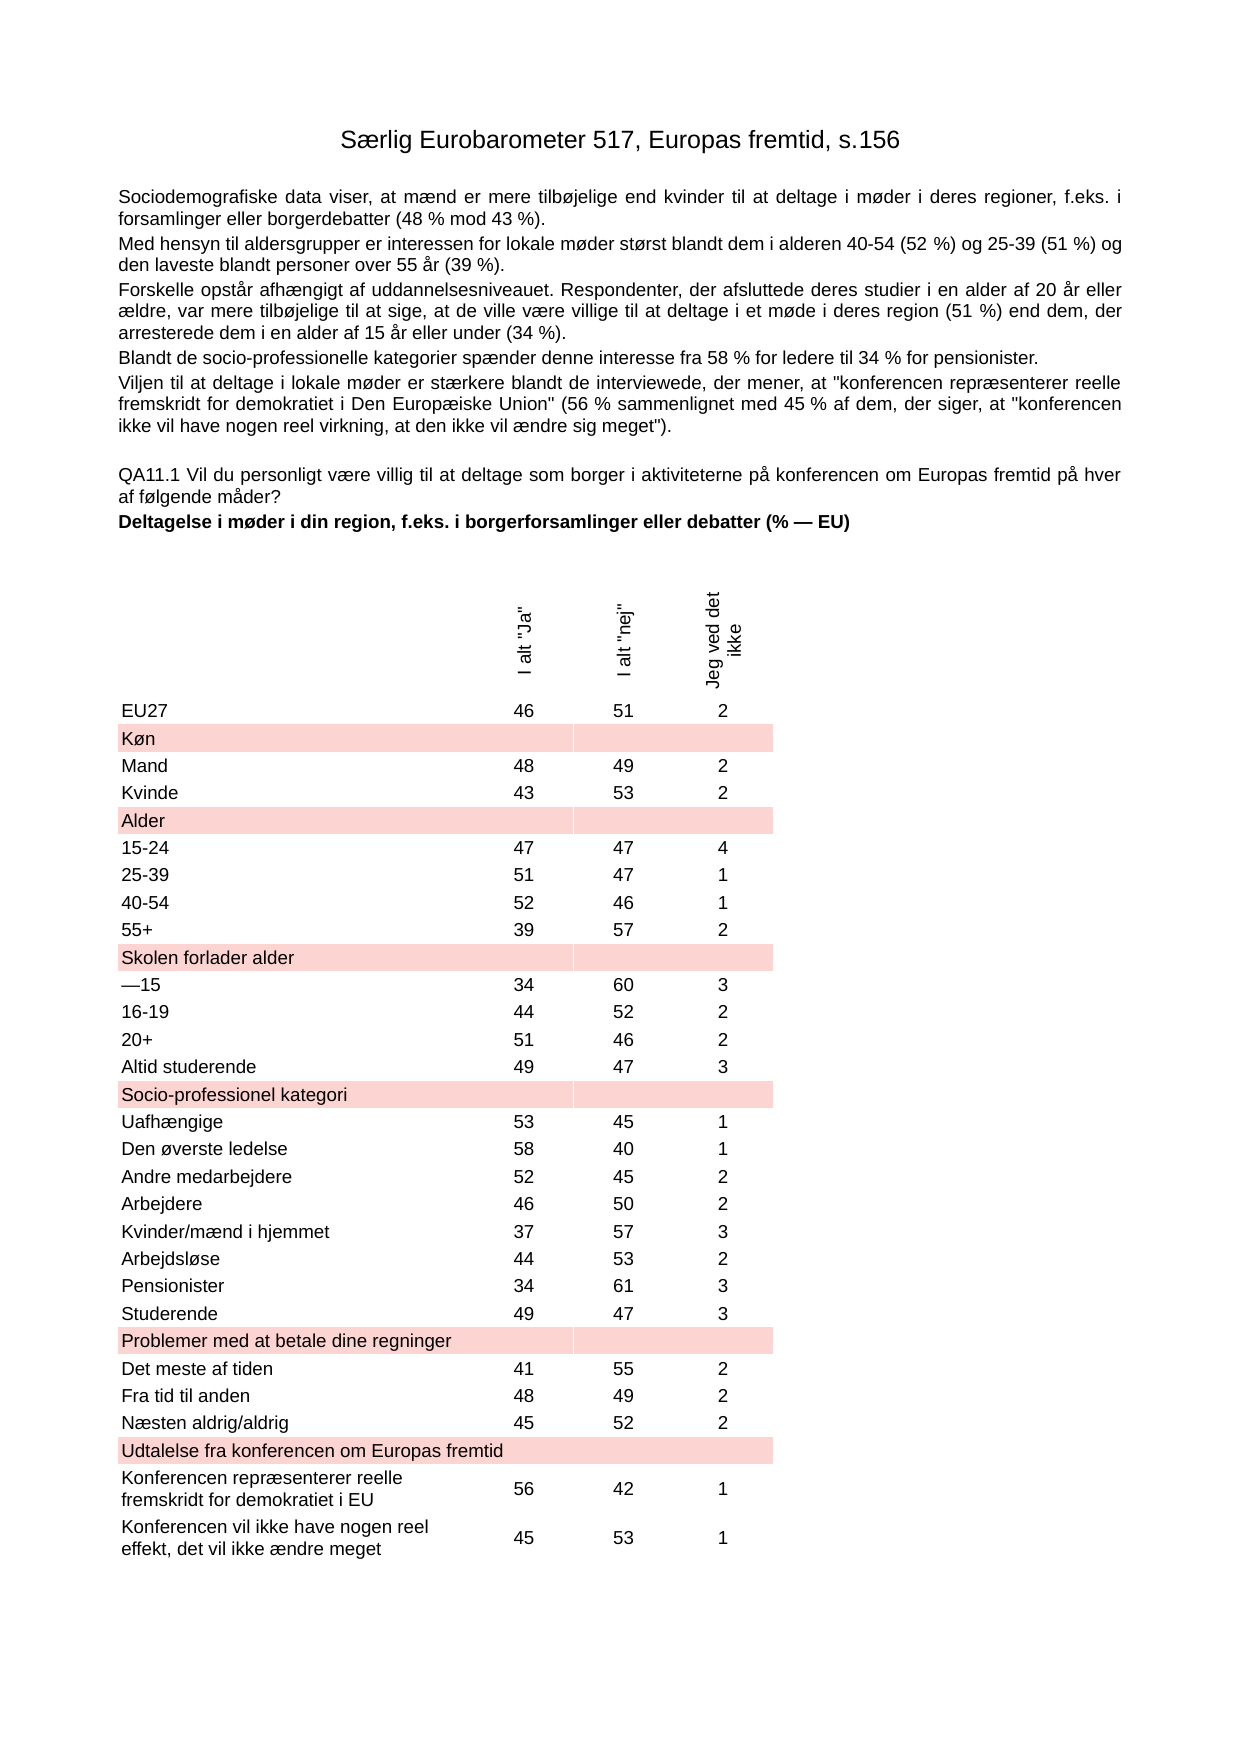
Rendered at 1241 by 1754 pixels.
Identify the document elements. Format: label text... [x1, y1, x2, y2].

table_cell 42 [574, 1464, 673, 1513]
table_cell 55+ [118, 916, 474, 943]
table_cell Arbejdsløse [118, 1245, 474, 1272]
text QA11.1 Vil du personligt være villig til at deltage som borger i aktiviteterne på konferencen om Europas fremtid på hver af følgende måder? [118, 464, 1122, 507]
table_cell Alder [118, 807, 474, 834]
table_cell Næsten aldrig/aldrig [118, 1409, 474, 1437]
table_cell [673, 944, 773, 971]
text Forskelle opstår afhængigt af uddannelsesniveauet. Respondenter, der afsluttede deres studier i en alder af 20 år eller ældre, var mere tilbøjelige til at sige, at de ville være villige til at deltage i et møde i deres region (51 %) end dem, der arresterede dem i en alder af 15 år eller under (34 %). [118, 279, 1122, 343]
table_cell 52 [474, 1163, 573, 1190]
table_cell [673, 807, 773, 834]
table_cell Socio-professionel kategori [118, 1081, 474, 1108]
table_cell 3 [673, 1300, 773, 1327]
table_cell 45 [474, 1409, 573, 1437]
table_cell 16-19 [118, 998, 474, 1026]
table_cell [574, 944, 673, 971]
table_cell [574, 724, 673, 752]
table_cell 2 [673, 1190, 773, 1217]
table_cell [673, 1081, 773, 1108]
table_cell 49 [474, 1053, 573, 1081]
text Deltagelse i møder i din region, f.eks. i borgerforsamlinger eller debatter (% — EU) [118, 511, 1122, 532]
table_cell 46 [474, 1190, 573, 1217]
table_cell 52 [574, 1409, 673, 1437]
table_cell EU27 [118, 697, 474, 724]
table_cell 53 [574, 779, 673, 807]
table_cell 46 [574, 889, 673, 916]
table_cell 57 [574, 916, 673, 943]
table_cell 41 [474, 1355, 573, 1382]
table_cell [673, 1327, 773, 1354]
table_cell 51 [474, 861, 573, 889]
table_cell Skolen forlader alder [118, 944, 474, 971]
table_cell 47 [574, 1053, 673, 1081]
table_cell 2 [673, 1026, 773, 1053]
table_cell 58 [474, 1135, 573, 1163]
table_cell Konferencen vil ikke have nogen reel effekt, det vil ikke ændre meget [118, 1513, 474, 1562]
table_cell 3 [673, 1272, 773, 1300]
table_cell 39 [474, 916, 573, 943]
table_cell 52 [474, 889, 573, 916]
table_cell 2 [673, 752, 773, 779]
table_cell Den øverste ledelse [118, 1135, 474, 1163]
table_cell Det meste af tiden [118, 1355, 474, 1382]
table_cell 49 [574, 752, 673, 779]
table_cell [474, 724, 573, 752]
table_cell 25-39 [118, 861, 474, 889]
table_cell 49 [574, 1382, 673, 1409]
text Med hensyn til aldersgrupper er interessen for lokale møder størst blandt dem i alderen 40-54 (52 %) og 25-39 (51 %) og den laveste blandt personer over 55 år (39 %). [118, 232, 1122, 276]
table_header Jeg ved det ikke [673, 585, 773, 697]
table_cell 60 [574, 971, 673, 998]
table_cell 2 [673, 998, 773, 1026]
table_cell Uafhængige [118, 1108, 474, 1135]
table_cell 1 [673, 861, 773, 889]
text Viljen til at deltage i lokale møder er stærkere blandt de interviewede, der mener, at "konferencen repræsenterer reelle fremskridt for demokratiet i Den Europæiske Union" (56 % sammenlignet med 45 % af dem, der siger, at "konferencen ikke vil have nogen reel virkning, at den ikke vil ændre sig meget"). [118, 371, 1122, 436]
table_cell 37 [474, 1218, 573, 1245]
table_cell 3 [673, 1053, 773, 1081]
table_cell 51 [474, 1026, 573, 1053]
table_cell 2 [673, 916, 773, 943]
table_cell [673, 724, 773, 752]
table_cell 46 [474, 697, 573, 724]
table_cell 48 [474, 752, 573, 779]
table_cell 40-54 [118, 889, 474, 916]
table_cell 45 [574, 1163, 673, 1190]
table_header I alt "Ja" [474, 585, 573, 697]
table_cell 45 [474, 1513, 573, 1562]
table_cell 48 [474, 1382, 573, 1409]
table_cell 20+ [118, 1026, 474, 1053]
table_cell 44 [474, 1245, 573, 1272]
table_cell 53 [574, 1513, 673, 1562]
table_cell 47 [574, 861, 673, 889]
table_cell [673, 1437, 773, 1464]
table_cell 1 [673, 1108, 773, 1135]
table_cell 3 [673, 1218, 773, 1245]
table_cell 49 [474, 1300, 573, 1327]
table_cell 15-24 [118, 834, 474, 861]
table_cell 52 [574, 998, 673, 1026]
table_cell —15 [118, 971, 474, 998]
table_cell 1 [673, 1135, 773, 1163]
table_cell 47 [574, 1300, 673, 1327]
table_cell Fra tid til anden [118, 1382, 474, 1409]
table_cell 46 [574, 1026, 673, 1053]
table_cell 4 [673, 834, 773, 861]
table_cell 45 [574, 1108, 673, 1135]
table_cell 47 [574, 834, 673, 861]
table_cell 53 [474, 1108, 573, 1135]
table_cell 2 [673, 1409, 773, 1437]
table_cell Problemer med at betale dine regninger [118, 1327, 474, 1354]
table_cell 1 [673, 889, 773, 916]
table_cell Arbejdere [118, 1190, 474, 1217]
table_cell 34 [474, 1272, 573, 1300]
table_cell 47 [474, 834, 573, 861]
table_cell 43 [474, 779, 573, 807]
table_cell 61 [574, 1272, 673, 1300]
table_cell Kvinde [118, 779, 474, 807]
table_cell 2 [673, 697, 773, 724]
table_cell [574, 807, 673, 834]
table_cell Pensionister [118, 1272, 474, 1300]
table_cell 2 [673, 779, 773, 807]
table_cell 2 [673, 1382, 773, 1409]
table_cell 55 [574, 1355, 673, 1382]
table_cell 57 [574, 1218, 673, 1245]
table_cell Konferencen repræsenterer reelle fremskridt for demokratiet i EU [118, 1464, 474, 1513]
table_cell [474, 1081, 573, 1108]
table_cell 56 [474, 1464, 573, 1513]
table_cell [474, 1327, 573, 1354]
table_cell [574, 1081, 673, 1108]
table_cell Kvinder/mænd i hjemmet [118, 1218, 474, 1245]
table_cell [574, 1327, 673, 1354]
table_cell 3 [673, 971, 773, 998]
table_cell [474, 944, 573, 971]
table_cell Mand [118, 752, 474, 779]
table_cell Køn [118, 724, 474, 752]
table_cell Altid studerende [118, 1053, 474, 1081]
table_header [118, 585, 474, 697]
table_cell 2 [673, 1163, 773, 1190]
table_cell Studerende [118, 1300, 474, 1327]
table_cell 50 [574, 1190, 673, 1217]
table_cell 34 [474, 971, 573, 998]
text Sociodemografiske data viser, at mænd er mere tilbøjelige end kvinder til at deltage i møder i deres regioner, f.eks. i forsamlinger eller borgerdebatter (48 % mod 43 %). [118, 186, 1122, 229]
table_cell 1 [673, 1464, 773, 1513]
table_cell 2 [673, 1245, 773, 1272]
table_cell 40 [574, 1135, 673, 1163]
table_cell Andre medarbejdere [118, 1163, 474, 1190]
table_cell [474, 807, 573, 834]
table_cell Udtalelse fra konferencen om Europas fremtid [118, 1437, 673, 1464]
table_cell 44 [474, 998, 573, 1026]
table_cell 2 [673, 1355, 773, 1382]
table_header I alt "nej" [574, 585, 673, 697]
table_cell 51 [574, 697, 673, 724]
text Blandt de socio-professionelle kategorier spænder denne interesse fra 58 % for ledere til 34 % for pensionister. [118, 347, 1122, 368]
table_cell 53 [574, 1245, 673, 1272]
table_cell 1 [673, 1513, 773, 1562]
